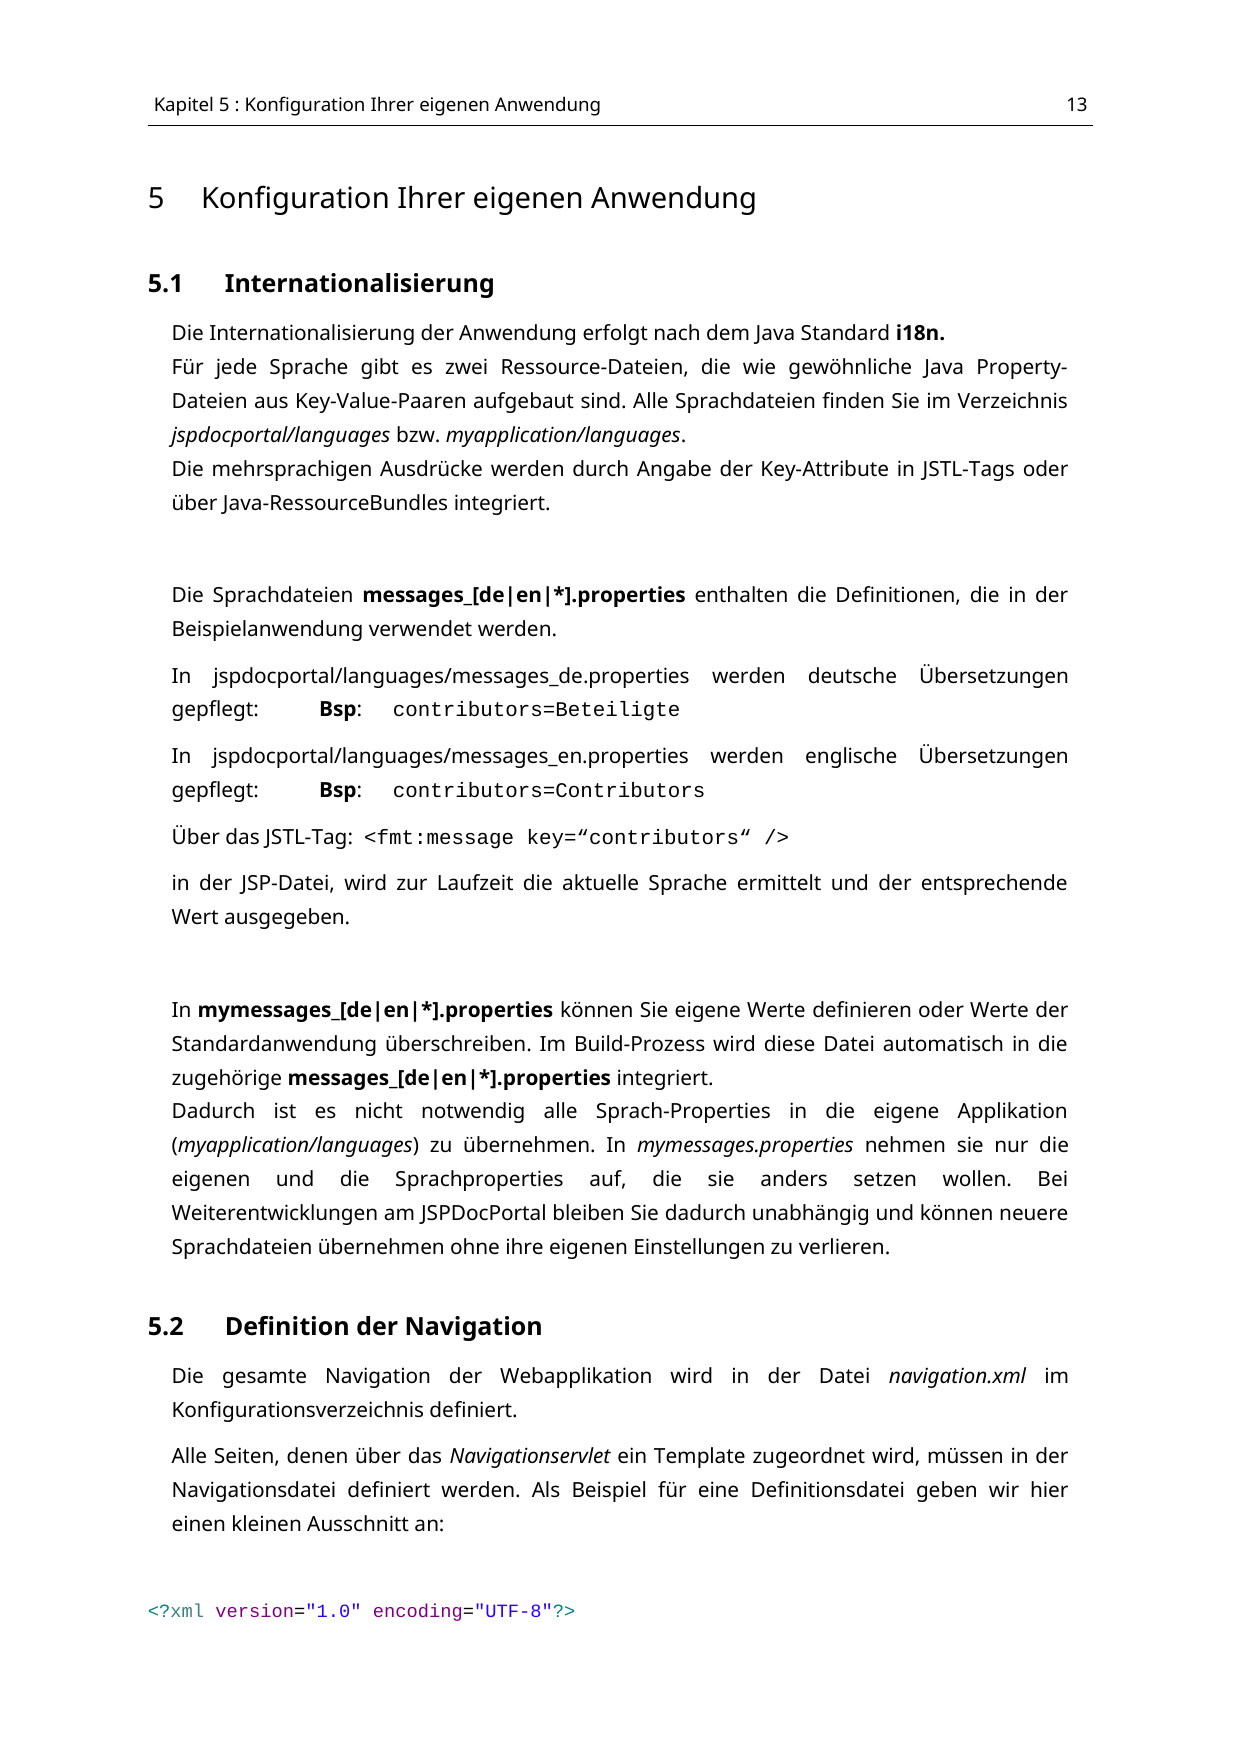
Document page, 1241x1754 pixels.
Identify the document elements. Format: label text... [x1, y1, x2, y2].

text in der JSP-Datei, wird zur Laufzeit die aktuelle Sprache ermittelt und der entsprechende Wert ausgegeben. [171, 868, 1069, 931]
subtitle Konfiguration Ihrer eigenen Anwendung [148, 177, 1092, 217]
text Die gesamte Navigation der Webapplikation wird in der Datei navigation.xml im Konfigurationsverzeichnis definiert. [171, 1361, 1069, 1423]
text Alle Seiten, denen über das Navigationservlet ein Template zugeordnet wird, müssen in der Navigationsdatei definiert werden. Als Beispiel für eine Definitionsdatei geben wir hier einen kleinen Ausschnitt an: [171, 1442, 1069, 1538]
text Die Internationalisierung der Anwendung erfolgt nach dem Java Standard i18n. Für jede Sprache gibt es zwei Ressource-Dateien, die wie gewöhnliche Java Property-Dateien aus Key-Value-Paaren aufgebaut sind. Alle Sprachdateien finden Sie im Verzeichnis jspdocportal/languages bzw. myapplication/languages. Die mehrsprachigen Ausdrücke werden durch Angabe der Key-Attribute in JSTL-Tags oder über Java-RessourceBundles integriert. [171, 318, 1069, 516]
text <?xml version="1.0" encoding="UTF-8"?> [148, 1602, 1069, 1623]
text Über das JSTL-Tag: <fmt:message key=“contributors“ /> [171, 822, 1069, 850]
subtitle Definition der Navigation [148, 1309, 1092, 1343]
text In mymessages_[de|en|*].properties können Sie eigene Werte definieren oder Werte der Standardanwendung überschreiben. Im Build-Prozess wird diese Datei automatisch in die zugehörige messages_[de|en|*].properties integriert. Dadurch ist es nicht notwendig alle Sprach-Properties in die eigene Applikation (myapplication/languages) zu übernehmen. In mymessages.properties nehmen sie nur die eigenen und die Sprachproperties auf, die sie anders setzen wollen. Bei Weiterentwicklungen am JSPDocPortal bleiben Sie dadurch unabhängig und können neuere Sprachdateien übernehmen ohne ihre eigenen Einstellungen zu verlieren. [171, 995, 1069, 1260]
text In jspdocportal/languages/messages_de.properties werden deutsche Übersetzungen gepflegt: Bsp: contributors=Beteiligte [171, 661, 1069, 723]
text In jspdocportal/languages/messages_en.properties werden englische Übersetzungen gepflegt: Bsp: contributors=Contributors [171, 741, 1069, 804]
subtitle Internationalisierung [148, 266, 1092, 300]
text Die Sprachdateien messages_[de|en|*].properties enthalten die Definitionen, die in der Beispielanwendung verwendet werden. [171, 581, 1069, 643]
